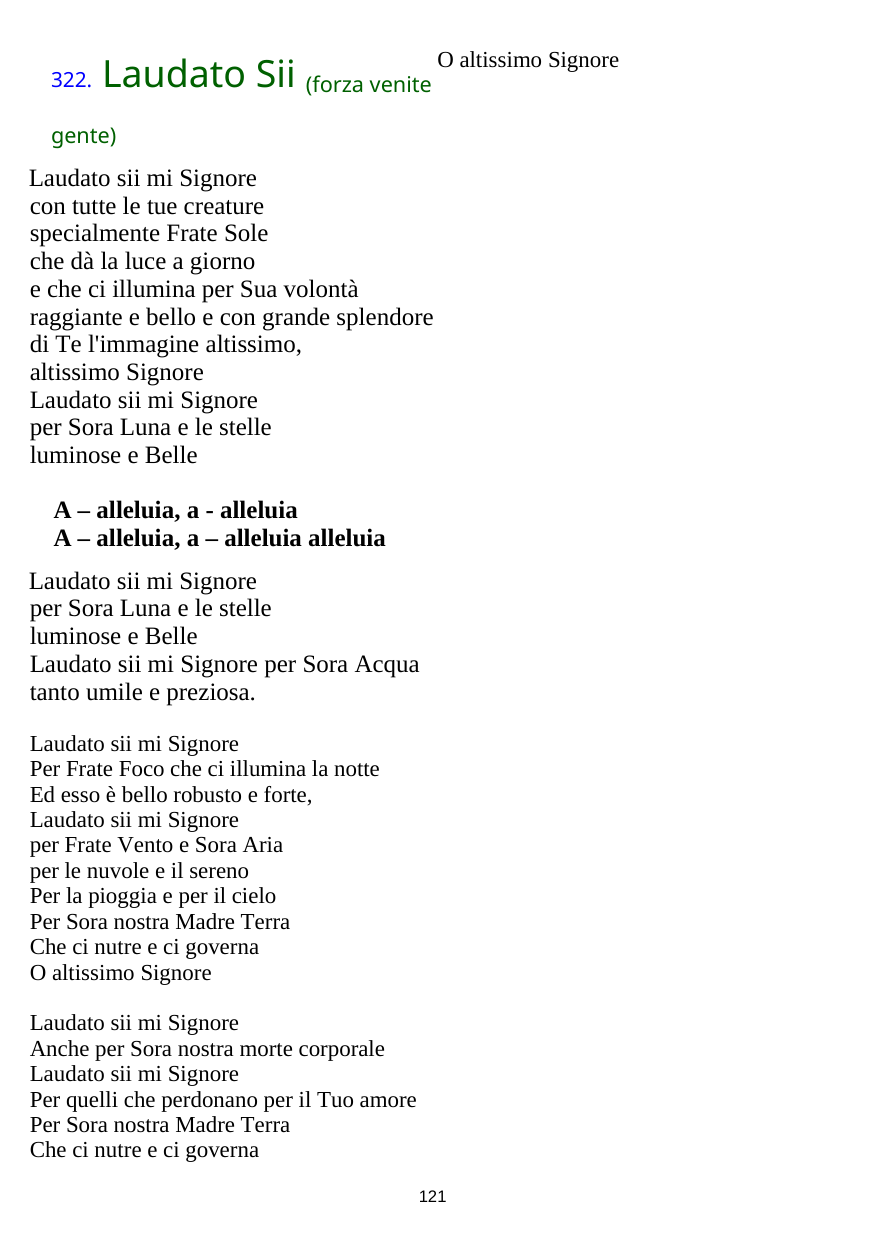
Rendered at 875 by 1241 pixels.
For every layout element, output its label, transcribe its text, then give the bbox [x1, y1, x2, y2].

text Laudato sii mi Signore per Sora Acqua [29, 650, 437, 678]
text Laudato sii mi Signore [29, 1061, 437, 1087]
text O altissimo Signore [437, 47, 844, 73]
text Laudato sii mi Signore [29, 807, 437, 832]
text Per Sora nostra Madre Terra [29, 1112, 437, 1137]
text A – alleluia, a – alleluia alleluia [53, 524, 437, 552]
text di Te l'immagine altissimo, [29, 330, 437, 358]
text Laudato sii mi Signore [28, 567, 437, 594]
text altissimo Signore [29, 358, 437, 386]
text Per la pioggia e per il cielo [29, 883, 437, 909]
text A – alleluia, a - alleluia [53, 497, 437, 524]
text Anche per Sora nostra morte corporale [29, 1036, 437, 1061]
text raggiante e bello e con grande splendore [29, 303, 437, 330]
text per Frate Vento e Sora Aria [29, 832, 437, 858]
text con tutte le tue creature [29, 192, 437, 219]
text Che ci nutre e ci governa [29, 1137, 437, 1163]
text per Sora Luna e le stelle [29, 413, 437, 441]
text che dà la luce a giorno [29, 247, 437, 275]
text e che ci illumina per Sua volontà [29, 275, 437, 303]
text Per quelli che perdonano per il Tuo amore [29, 1087, 437, 1112]
text specialmente Frate Sole [29, 219, 437, 247]
text Ed esso è bello robusto e forte, [29, 782, 437, 807]
text Che ci nutre e ci governa [29, 934, 437, 959]
text Laudato sii mi Signore [29, 386, 437, 413]
text luminose e Belle [29, 622, 437, 650]
text O altissimo Signore [29, 959, 437, 985]
text Laudato sii mi Signore [28, 164, 437, 192]
text 322. Laudato Sii (forza venite gente) [51, 47, 437, 149]
text Laudato sii mi Signore [29, 731, 437, 756]
text per le nuvole e il sereno [29, 858, 437, 883]
text Per Frate Foco che ci illumina la notte [29, 756, 437, 782]
text luminose e Belle [29, 441, 437, 469]
text Laudato sii mi Signore [29, 1010, 437, 1036]
text Per Sora nostra Madre Terra [29, 909, 437, 934]
text per Sora Luna e le stelle [29, 594, 437, 622]
text tanto umile e preziosa. [29, 678, 437, 705]
